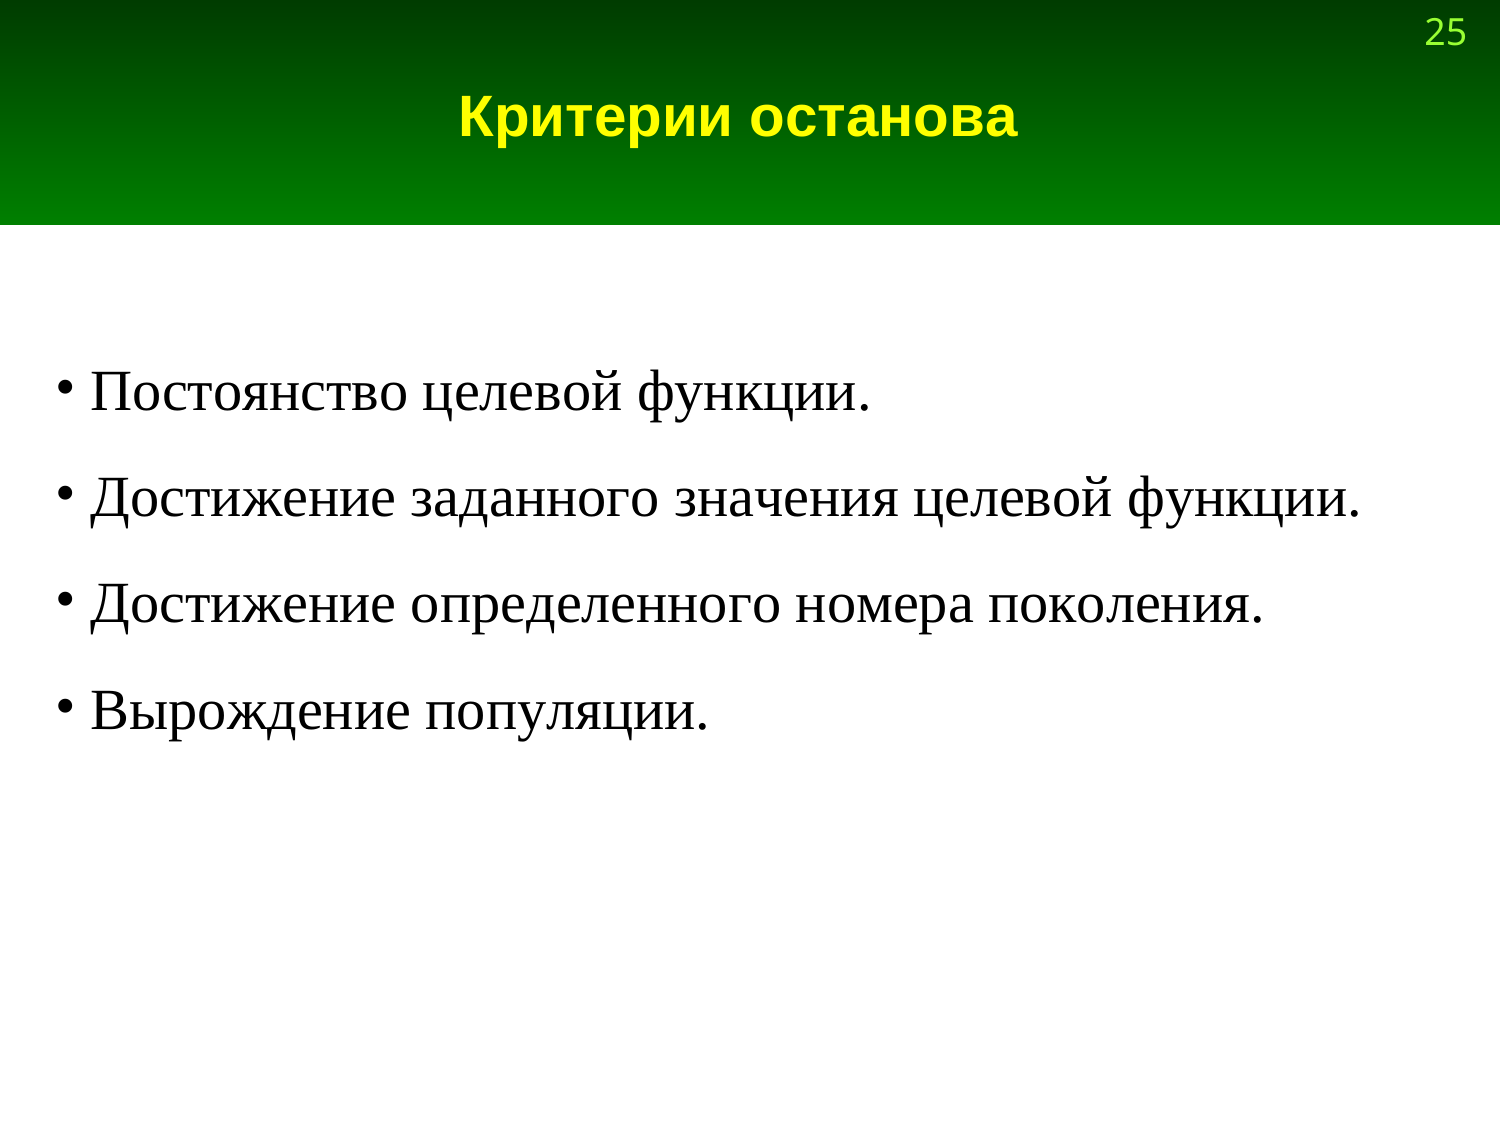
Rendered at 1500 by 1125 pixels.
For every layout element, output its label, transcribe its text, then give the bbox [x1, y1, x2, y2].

title Критерии останова [88, 18, 1389, 207]
text_box Постоянство целевой функции. Достижение заданного значения целевой функции. Достижение определенного номера поколения. Вырождение популяции. [41, 343, 1459, 749]
